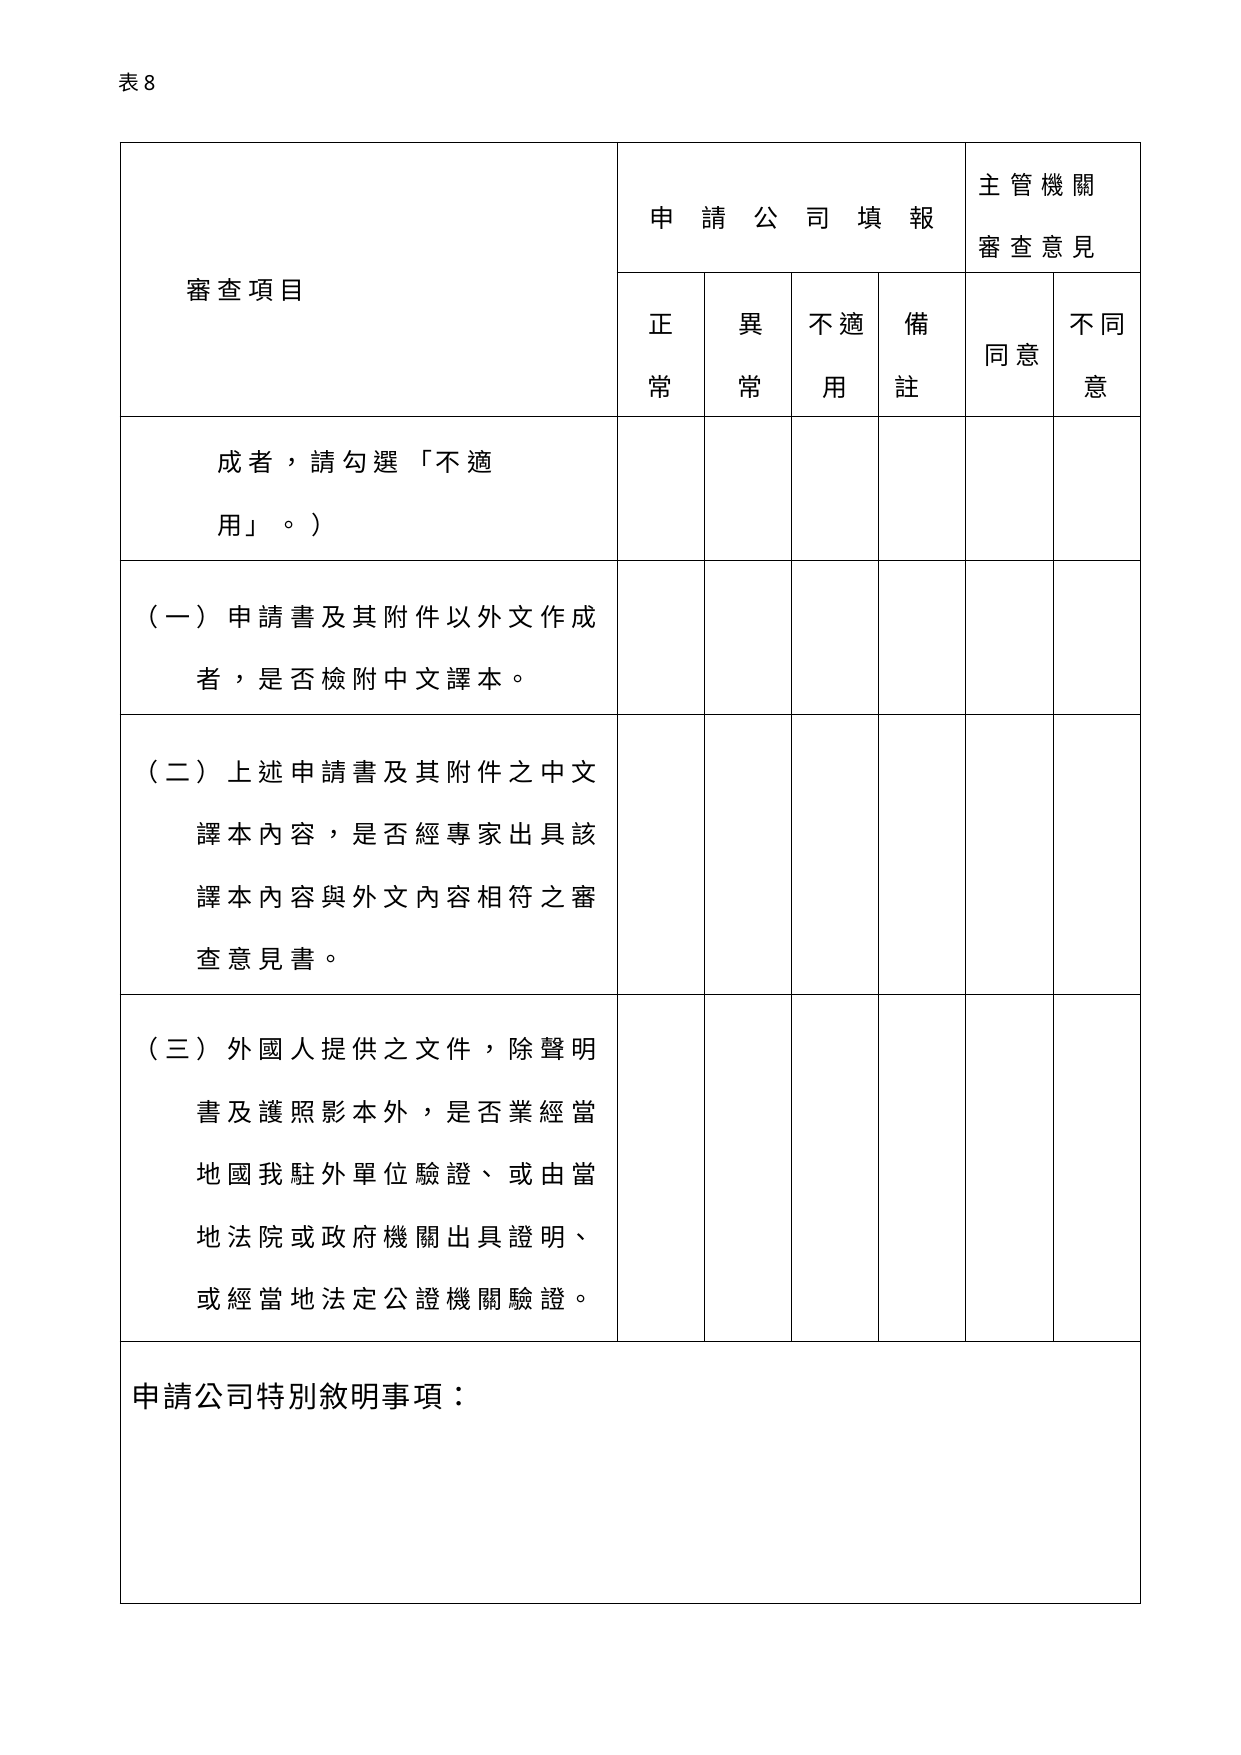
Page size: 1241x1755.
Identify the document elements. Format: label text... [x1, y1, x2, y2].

table_cell 同意 [966, 273, 1053, 416]
table_cell （一）申請書及其附件以外文作成者，是否檢附中文譯本。 [121, 561, 617, 714]
table_cell [792, 715, 878, 994]
table_cell 備 註 [879, 273, 965, 416]
table_cell [966, 561, 1053, 714]
table_cell [879, 561, 965, 714]
table_cell 成者，請勾選「不適用」。） [121, 417, 617, 559]
table_cell [879, 995, 965, 1341]
table_cell [792, 995, 878, 1341]
table_cell [1054, 715, 1140, 994]
table_cell [618, 995, 704, 1341]
table_cell [618, 715, 704, 994]
table_cell [966, 715, 1053, 994]
table_cell [792, 561, 878, 714]
table_cell [705, 417, 791, 559]
table_cell 異 常 [705, 273, 791, 416]
table_cell [618, 417, 704, 559]
table_header 審查項目 [121, 143, 617, 416]
table_cell 不適用 [792, 273, 878, 416]
table_cell [705, 561, 791, 714]
table_cell （二）上述申請書及其附件之中文譯本內容，是否經專家出具該譯本內容與外文內容相符之審查意見書。 [121, 715, 617, 994]
table_header 申 請 公 司 填 報 [618, 143, 965, 272]
table_cell [705, 995, 791, 1341]
table_cell [1054, 417, 1140, 559]
table_cell 申請公司特別敘明事項： [121, 1342, 1140, 1603]
table_header 主管機關 審查意見 [966, 143, 1140, 272]
table_cell [618, 561, 704, 714]
table_cell 不同意 [1054, 273, 1140, 416]
table_cell [966, 995, 1053, 1341]
table_cell 正 常 [618, 273, 704, 416]
table_cell [879, 715, 965, 994]
table_cell [705, 715, 791, 994]
table_cell [879, 417, 965, 559]
table_cell [966, 417, 1053, 559]
table_cell （三）外國人提供之文件，除聲明書及護照影本外，是否業經當地國我駐外單位驗證、或由當地法院或政府機關出具證明、或經當地法定公證機關驗證。 [121, 995, 617, 1341]
table_cell [1054, 995, 1140, 1341]
table_cell [792, 417, 878, 559]
table_cell [1054, 561, 1140, 714]
